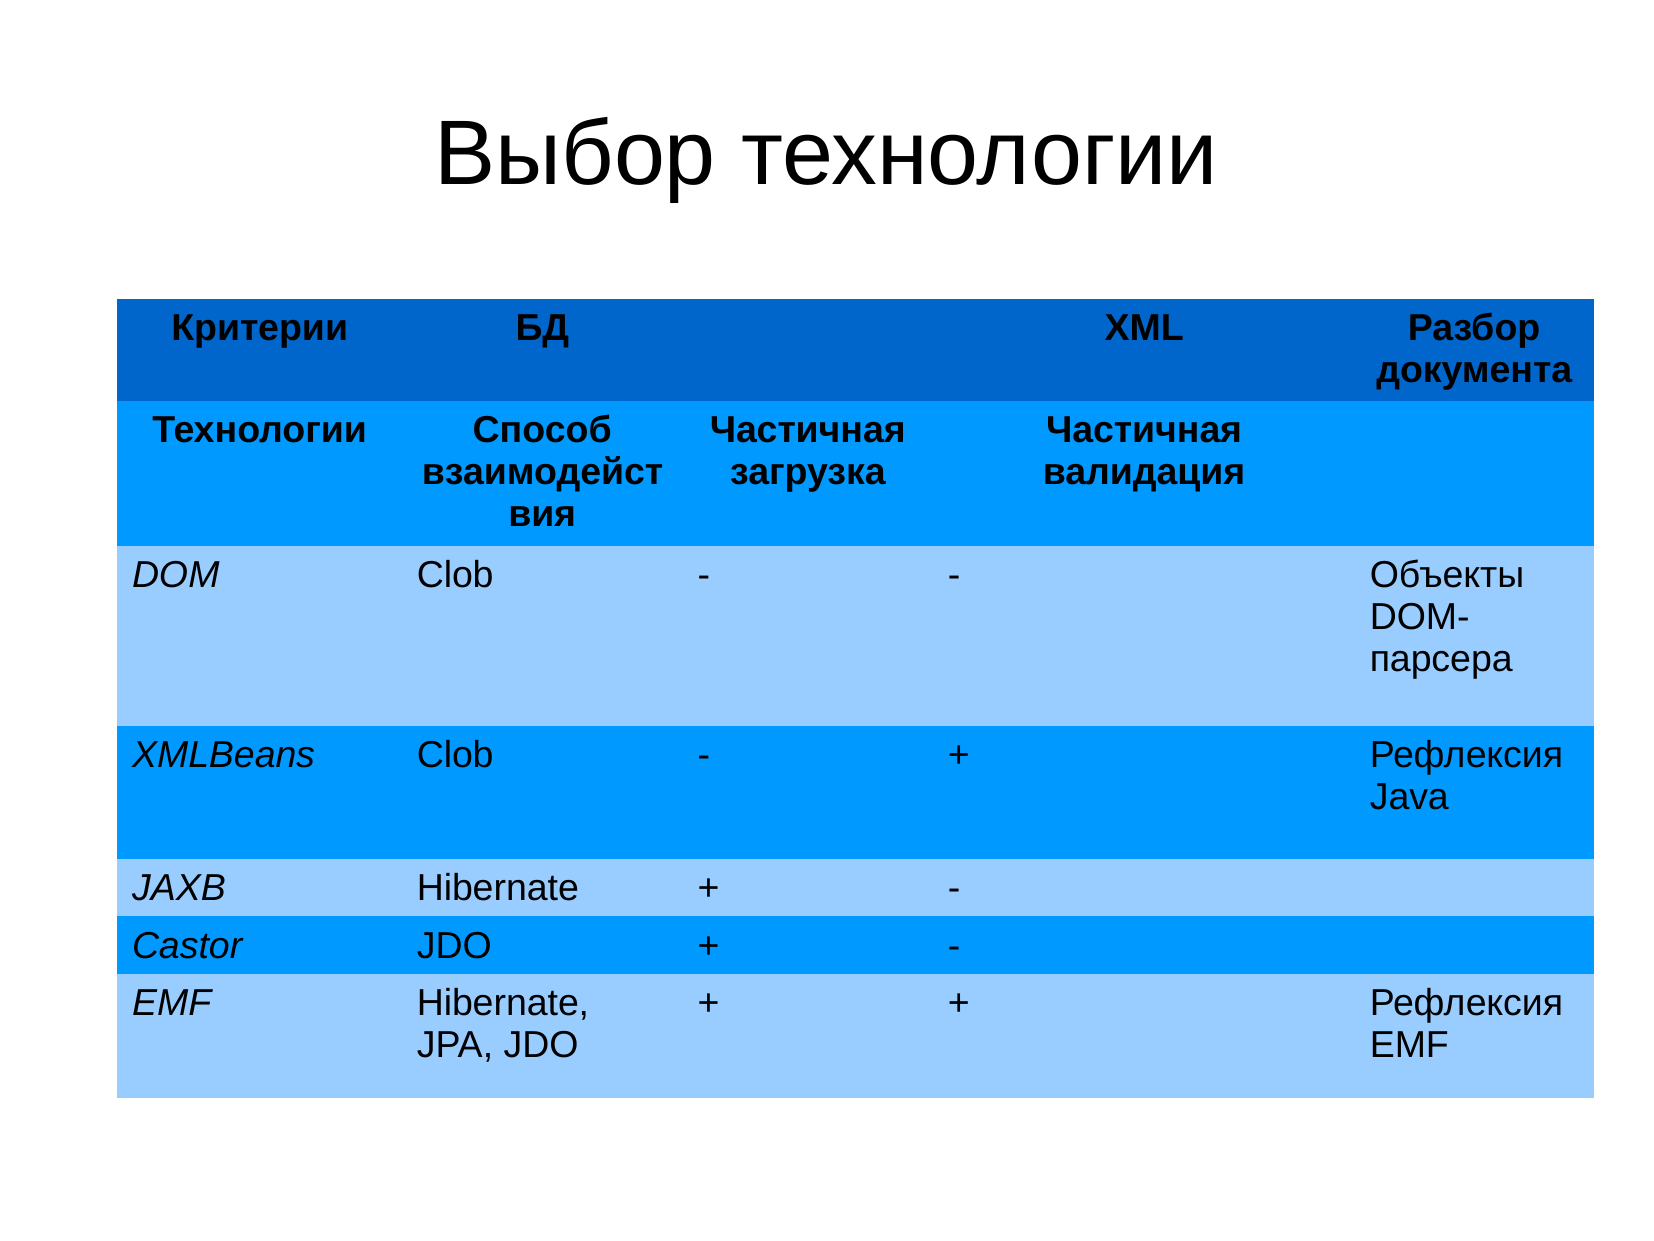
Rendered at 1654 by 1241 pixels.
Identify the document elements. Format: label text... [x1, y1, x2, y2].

table_cell DOM [117, 546, 402, 726]
table_cell Объекты DOM-парсера [1355, 546, 1594, 726]
table_header XML [933, 299, 1355, 401]
table_cell Способ взаимодействия [402, 401, 683, 546]
table_cell - [933, 546, 1355, 726]
table_cell Hibernate [402, 859, 683, 916]
table_cell - [933, 859, 1355, 916]
table_cell [1355, 859, 1594, 916]
table_cell JAXB [117, 859, 402, 916]
table_cell XMLBeans [117, 726, 402, 859]
table_cell Частичная валидация [933, 401, 1355, 546]
table_cell [1355, 916, 1594, 974]
table_cell JDO [402, 916, 683, 974]
table_cell Hibernate, JPA, JDO [402, 974, 683, 1098]
table_cell [1355, 401, 1594, 546]
table_cell Технологии [117, 401, 402, 546]
table_cell + [683, 974, 933, 1098]
table_cell Castor [117, 916, 402, 974]
table_cell + [683, 859, 933, 916]
table_cell Частичная загрузка [683, 401, 933, 546]
table_header Разбор документа [1355, 299, 1594, 401]
table_cell EMF [117, 974, 402, 1098]
table_header [683, 299, 933, 401]
title Выбор технологии [82, 49, 1571, 257]
table_cell + [933, 974, 1355, 1098]
table_header БД [402, 299, 683, 401]
table_cell Рефлексия Java [1355, 726, 1594, 859]
table_cell + [683, 916, 933, 974]
table_header Критерии [117, 299, 402, 401]
table_cell Clob [402, 726, 683, 859]
table_cell Рефлексия EMF [1355, 974, 1594, 1098]
table_cell + [933, 726, 1355, 859]
table_cell - [933, 916, 1355, 974]
table_cell Clob [402, 546, 683, 726]
table_cell - [683, 726, 933, 859]
table_cell - [683, 546, 933, 726]
